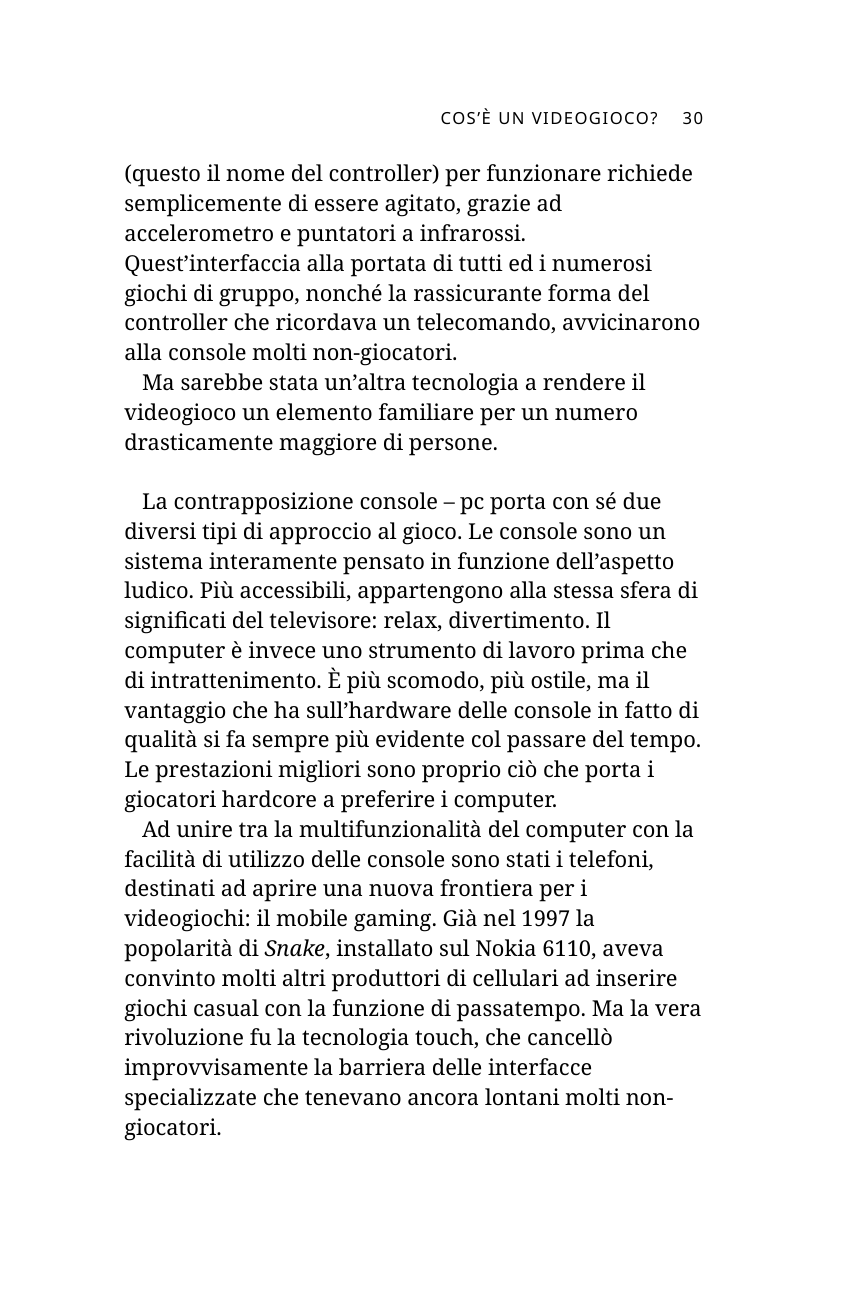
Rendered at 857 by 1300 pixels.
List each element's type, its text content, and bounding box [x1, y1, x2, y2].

text La contrapposizione console – pc porta con sé due diversi tipi di approccio al gioco. Le console sono un sistema interamente pensato in funzione dell’aspetto ludico. Più accessibili, appartengono alla stessa sfera di significati del televisore: relax, divertimento. Il computer è invece uno strumento di lavoro prima che di intrattenimento. È più scomodo, più ostile, ma il vantaggio che ha sull’hardware delle console in fatto di qualità si fa sempre più evidente col passare del tempo. Le prestazioni migliori sono proprio ciò che porta i giocatori hardcore a preferire i computer. [124, 486, 703, 814]
text Ma sarebbe stata un’altra tecnologia a rendere il videogioco un elemento familiare per un numero drasticamente maggiore di persone. [124, 367, 703, 456]
text (questo il nome del controller) per funzionare richiede semplicemente di essere agitato, grazie ad accelerometro e puntatori a infrarossi. Quest’interfaccia alla portata di tutti ed i numerosi giochi di gruppo, nonché la rassicurante forma del controller che ricordava un telecomando, avvicinarono alla console molti non-giocatori. [124, 158, 703, 367]
text Ad unire tra la multifunzionalità del computer con la facilità di utilizzo delle console sono stati i telefoni, destinati ad aprire una nuova frontiera per i videogiochi: il mobile gaming. Già nel 1997 la popolarità di Snake, installato sul Nokia 6110, aveva convinto molti altri produttori di cellulari ad inserire giochi casual con la funzione di passatempo. Ma la vera rivoluzione fu la tecnologia touch, che cancellò improvvisamente la barriera delle interfacce specializzate che tenevano ancora lontani molti non-giocatori. [124, 814, 703, 1142]
